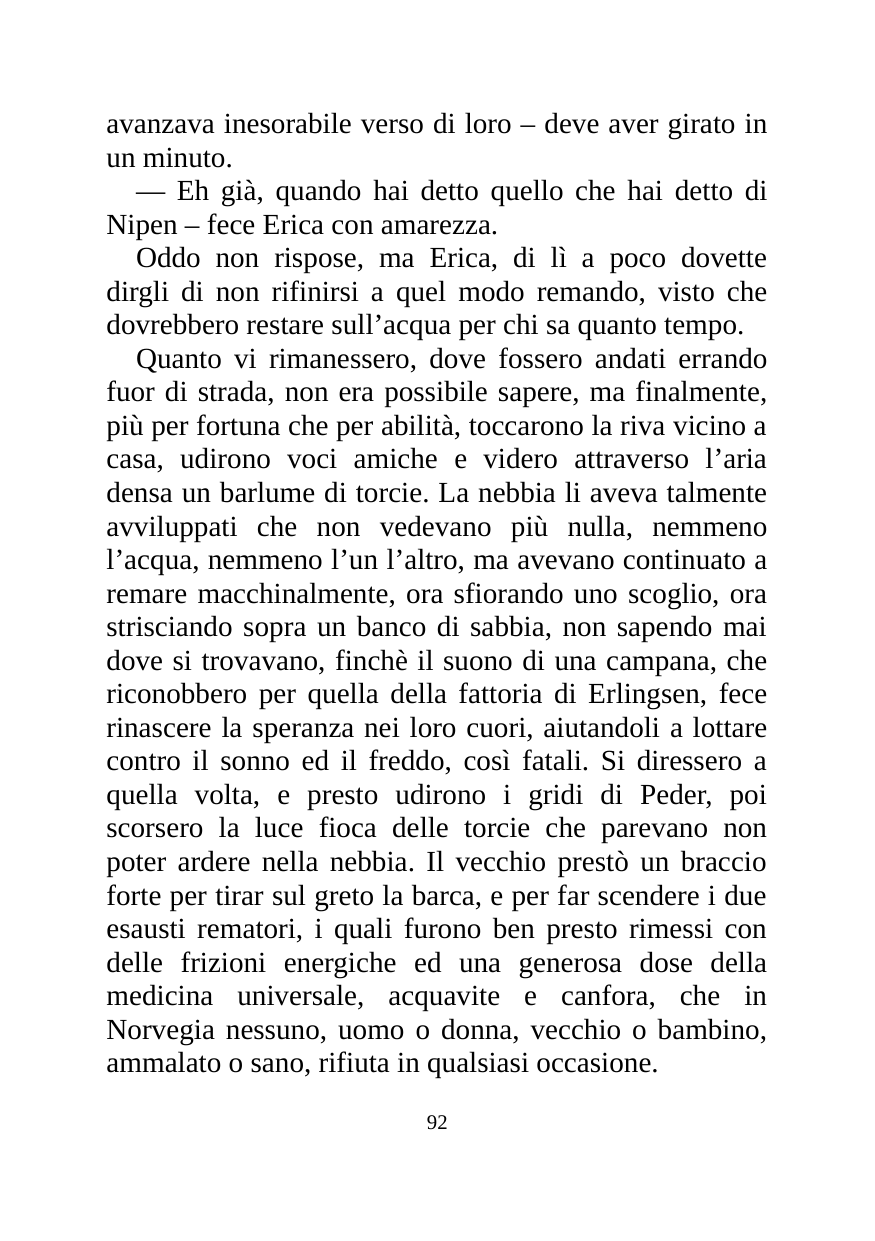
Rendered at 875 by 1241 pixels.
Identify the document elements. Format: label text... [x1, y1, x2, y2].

text — Eh già, quando hai detto quello che hai detto di Nipen – fece Erica con amarezza. [106, 173, 768, 240]
text avanzava inesorabile verso di loro – deve aver girato in un minuto. [106, 106, 768, 173]
text Oddo non rispose, ma Erica, di lì a poco dovette dirgli di non rifinirsi a quel modo remando, visto che dovrebbero restare sull’acqua per chi sa quanto tempo. [106, 240, 768, 341]
text Quanto vi rimanessero, dove fossero andati errando fuor di strada, non era possibile sapere, ma finalmente, più per fortuna che per abilità, toccarono la riva vicino a casa, udirono voci amiche e videro attraverso l’aria densa un barlume di torcie. La nebbia li aveva talmente avviluppati che non vedevano più nulla, nemmeno l’acqua, nemmeno l’un l’altro, ma avevano continuato a remare macchinalmente, ora sfiorando uno scoglio, ora strisciando sopra un banco di sabbia, non sapendo mai dove si trovavano, finchè il suono di una campana, che riconobbero per quella della fattoria di Erlingsen, fece rinascere la speranza nei loro cuori, aiutandoli a lottare contro il sonno ed il freddo, così fatali. Si diressero a quella volta, e presto udirono i gridi di Peder, poi scorsero la luce fioca delle torcie che parevano non poter ardere nella nebbia. Il vecchio prestò un braccio forte per tirar sul greto la barca, e per far scendere i due esausti rematori, i quali furono ben presto rimessi con delle frizioni energiche ed una generosa dose della medicina universale, acquavite e canfora, che in Norvegia nessuno, uomo o donna, vecchio o bambino, ammalato o sano, rifiuta in qualsiasi occasione. [106, 341, 768, 1079]
